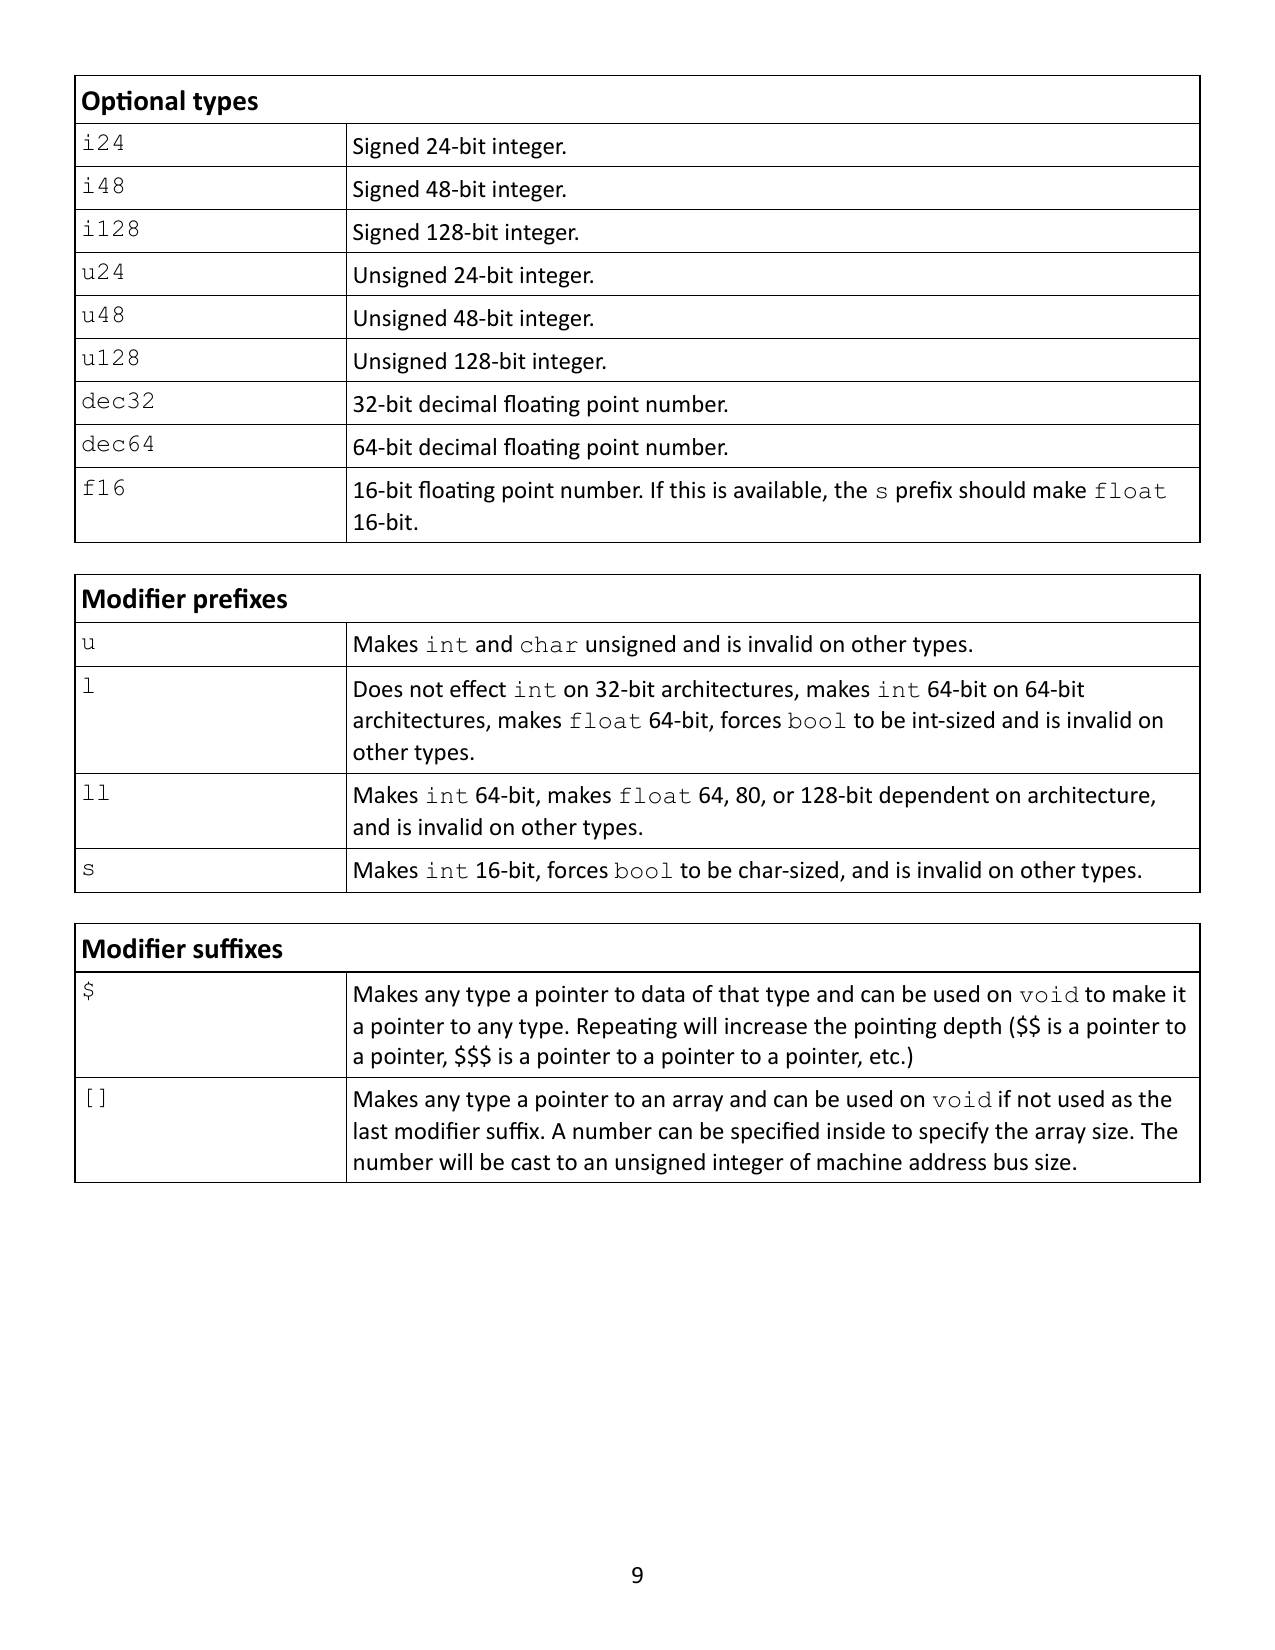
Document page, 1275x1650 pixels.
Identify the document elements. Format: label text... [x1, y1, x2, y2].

table_cell u24 [76, 253, 346, 295]
table_cell i48 [76, 167, 346, 209]
table_cell Makes any type a pointer to an array and can be used on void if not used as the last modifier suffix. A number can be specified inside to specify the array size. The number will be cast to an unsigned integer of machine address bus size. [347, 1078, 1199, 1182]
table_cell Unsigned 48-bit integer. [347, 296, 1199, 338]
table_cell 64-bit decimal floating point number. [347, 425, 1199, 467]
table_cell u48 [76, 296, 346, 338]
table_cell 32-bit decimal floating point number. [347, 382, 1199, 424]
table_cell u128 [76, 339, 346, 381]
table_header Optional types [76, 76, 1199, 123]
table_cell Makes int 64-bit, makes float 64, 80, or 128-bit dependent on architecture, and is invalid on other types. [347, 774, 1199, 847]
table_cell i24 [76, 124, 346, 166]
table_cell $ [76, 973, 346, 1077]
table_cell Does not effect int on 32-bit architectures, makes int 64-bit on 64-bit architectures, makes float 64-bit, forces bool to be int-sized and is invalid on other types. [347, 667, 1199, 773]
table_cell dec32 [76, 382, 346, 424]
table_cell 16-bit floating point number. If this is available, the s prefix should make float 16-bit. [347, 468, 1199, 542]
table_cell Signed 128-bit integer. [347, 210, 1199, 252]
table_cell Signed 48-bit integer. [347, 167, 1199, 209]
table_cell Makes any type a pointer to data of that type and can be used on void to make it a pointer to any type. Repeating will increase the pointing depth ($$ is a pointer to a pointer, $$$ is a pointer to a pointer to a pointer, etc.) [347, 973, 1199, 1077]
table_cell i128 [76, 210, 346, 252]
table_cell ll [76, 774, 346, 847]
table_cell s [76, 849, 346, 892]
table_cell l [76, 667, 346, 773]
table_cell dec64 [76, 425, 346, 467]
table_cell Makes int 16-bit, forces bool to be char-sized, and is invalid on other types. [347, 849, 1199, 892]
table_cell Makes int and char unsigned and is invalid on other types. [347, 623, 1199, 666]
table_header Modifier suffixes [76, 924, 1199, 971]
table_cell Signed 24-bit integer. [347, 124, 1199, 166]
table_cell Unsigned 128-bit integer. [347, 339, 1199, 381]
table_header Modifier prefixes [76, 575, 1199, 622]
table_cell u [76, 623, 346, 666]
table_cell f16 [76, 468, 346, 542]
table_cell Unsigned 24-bit integer. [347, 253, 1199, 295]
table_cell [] [76, 1078, 346, 1182]
